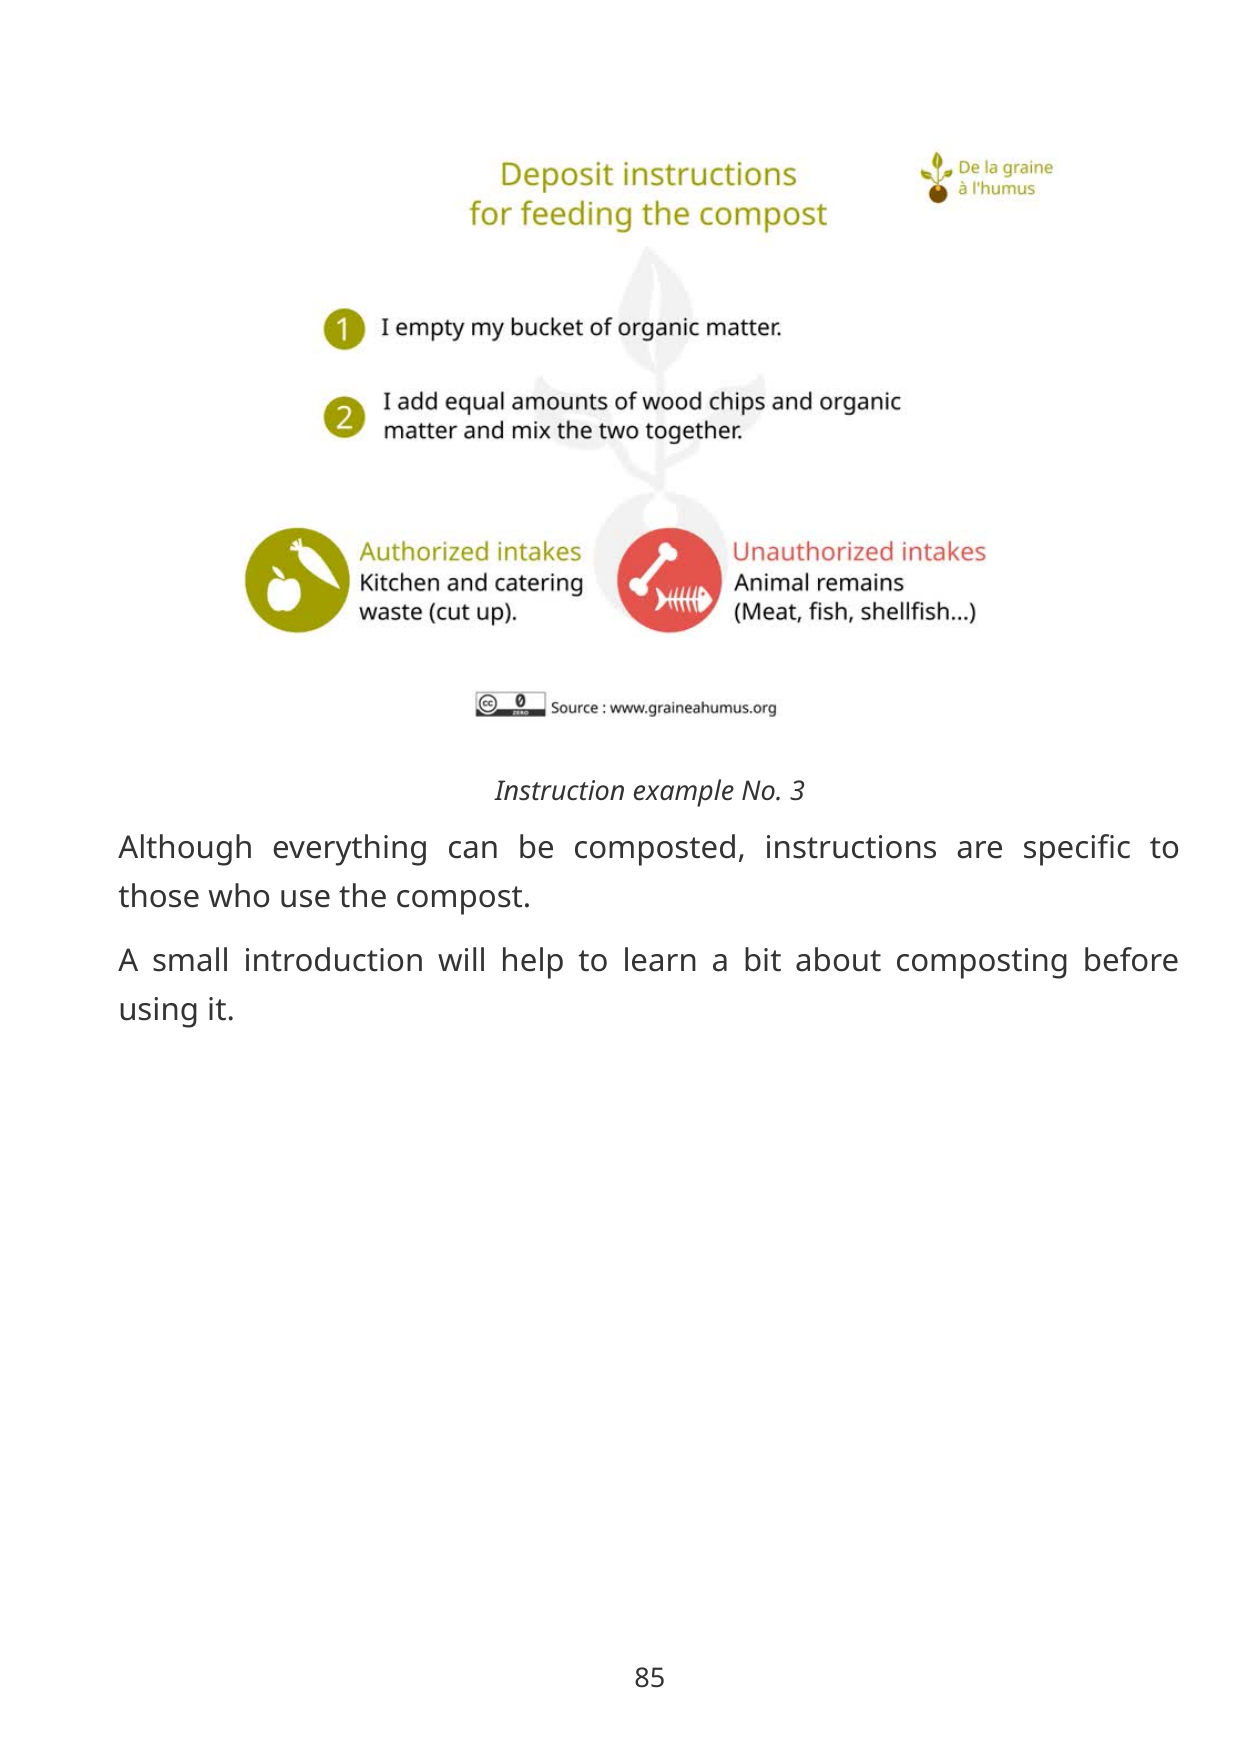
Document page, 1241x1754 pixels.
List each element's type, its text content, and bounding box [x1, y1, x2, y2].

text A small introduction will help to learn a bit about composting before using it. [118, 938, 1181, 1029]
picture [206, 122, 1093, 750]
text Although everything can be composted, instructions are specific to those who use the compost. [118, 825, 1181, 917]
text Instruction example No. 3 [118, 771, 1181, 808]
